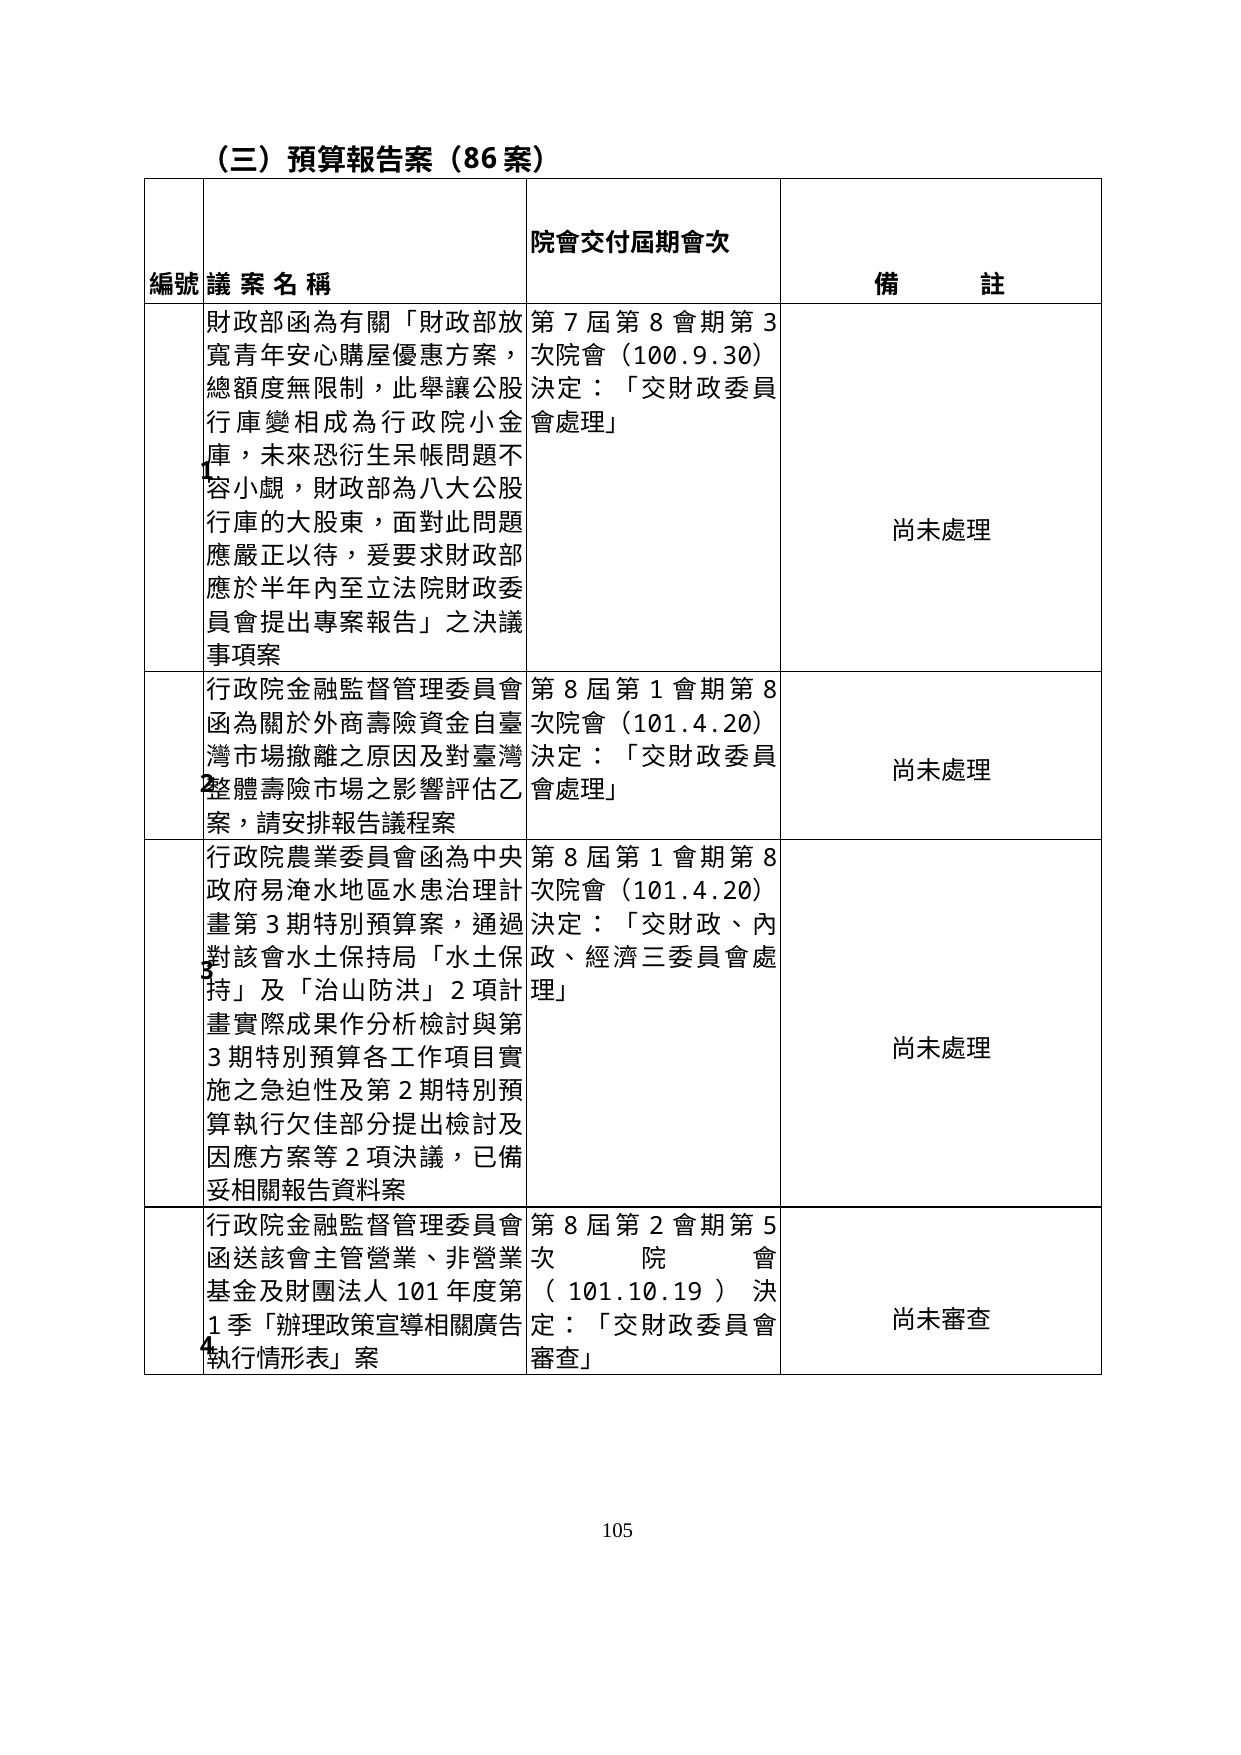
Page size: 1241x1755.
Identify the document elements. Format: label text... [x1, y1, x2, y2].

table_cell [145, 840, 203, 1206]
text （三）預算報告案（86案） [142, 116, 1093, 178]
table_cell 行政院金融監督管理委員會函為關於外商壽險資金自臺灣市場撤離之原因及對臺灣整體壽險市場之影響評估乙案，請安排報告議程案 [204, 672, 526, 839]
table_cell 第8屆第1會期第8次院會（101.4.20）決定：「交財政委員會處理」 [527, 672, 780, 839]
table_header 議案名稱 [204, 179, 526, 303]
table_cell 尚未審查 [781, 1208, 1101, 1374]
table_cell [145, 304, 203, 671]
table_header 備 註 [781, 179, 1101, 303]
table_cell 行政院金融監督管理委員會函送該會主管營業、非營業基金及財團法人101年度第1季「辦理政策宣導相關廣告執行情形表」案 [204, 1208, 526, 1374]
table_cell 第8屆第2會期第5次院會（101.10.19）決定：「交財政委員會審查」 [527, 1208, 780, 1374]
table_cell 財政部函為有關「財政部放寬青年安心購屋優惠方案，總額度無限制，此舉讓公股行庫變相成為行政院小金庫，未來恐衍生呆帳問題不容小覷，財政部為八大公股行庫的大股東，面對此問題應嚴正以待，爰要求財政部應於半年內至立法院財政委員會提出專案報告」之決議事項案 [204, 304, 526, 671]
table_cell 行政院農業委員會函為中央政府易淹水地區水患治理計畫第3期特別預算案，通過對該會水土保持局「水土保持」及「治山防洪」2項計畫實際成果作分析檢討與第3期特別預算各工作項目實施之急迫性及第2期特別預算執行欠佳部分提出檢討及因應方案等2項決議，已備妥相關報告資料案 [204, 840, 526, 1206]
table_cell [145, 672, 203, 839]
table_cell 尚未處理 [781, 304, 1101, 671]
table_header 編號 [145, 179, 203, 303]
table_cell 第7屆第8會期第3次院會（100.9.30）決定：「交財政委員會處理」 [527, 304, 780, 671]
table_cell [145, 1208, 203, 1374]
table_header 院會交付屆期會次 [527, 179, 780, 303]
table_cell 尚未處理 [781, 672, 1101, 839]
table_cell 第8屆第1會期第8次院會（101.4.20）決定：「交財政、內政、經濟三委員會處理」 [527, 840, 780, 1206]
table_cell 尚未處理 [781, 840, 1101, 1206]
